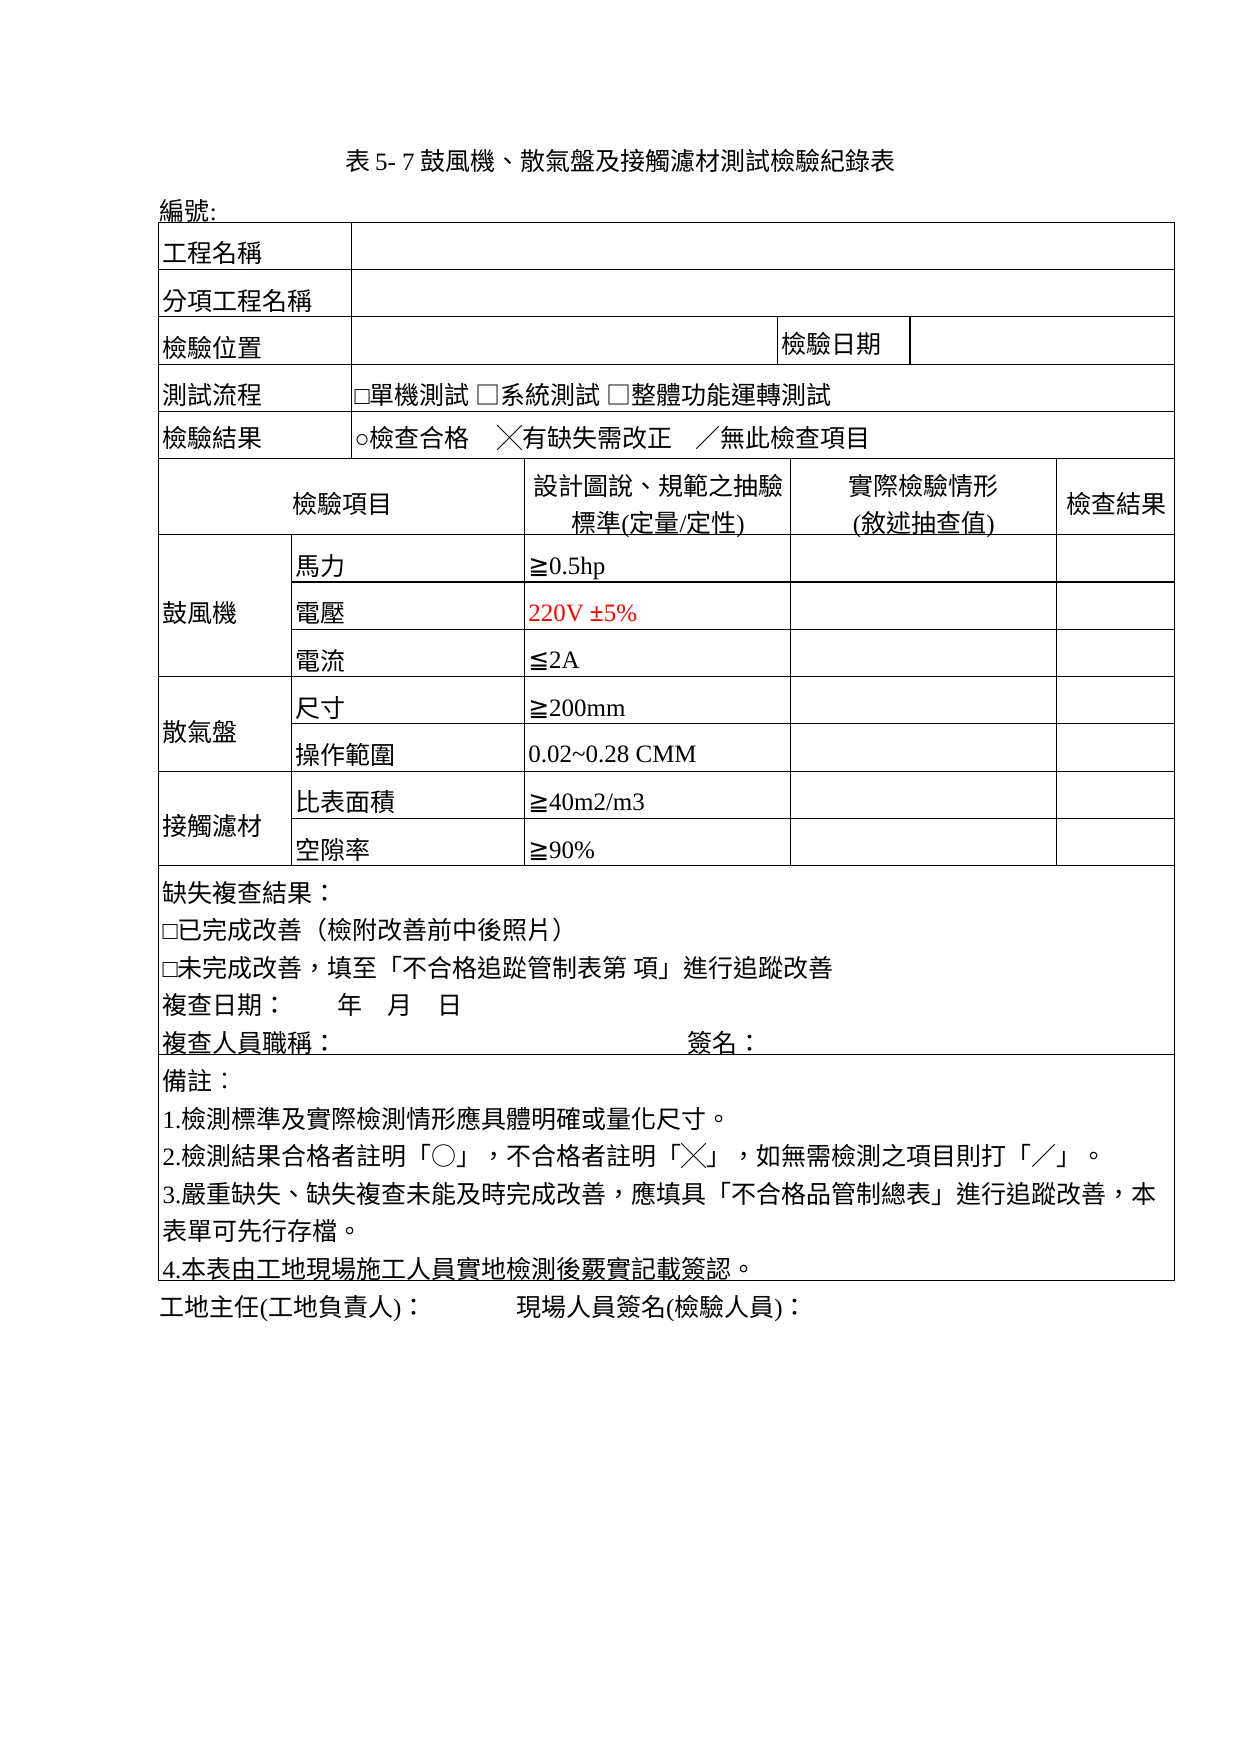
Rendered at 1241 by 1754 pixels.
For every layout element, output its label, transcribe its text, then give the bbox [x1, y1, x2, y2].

subtitle 表5- 7 鼓風機、散氣盤及接觸濾材測試檢驗紀錄表 [159, 134, 1081, 172]
table_cell 檢驗位置 [159, 317, 351, 363]
table_cell [352, 270, 1174, 316]
table_cell 馬力 [292, 535, 524, 581]
table_cell 實際檢驗情形 (敘述抽查值) [791, 459, 1056, 534]
table_cell [1057, 677, 1174, 723]
table_cell [791, 677, 1056, 723]
table_cell 比表面積 [292, 772, 524, 818]
table_cell [791, 583, 1056, 629]
table_cell [1057, 583, 1174, 629]
table_cell □單機測試 □系統測試 □整體功能運轉測試 [352, 365, 1174, 411]
table_cell ○檢查合格 ╳有缺失需改正 ／無此檢查項目 [352, 412, 1174, 458]
table_cell 操作範圍 [292, 724, 524, 771]
table_cell 設計圖說、規範之抽驗標準(定量/定性) [525, 459, 790, 534]
table_cell 鼓風機 [159, 535, 291, 676]
table_cell 散氣盤 [159, 677, 291, 771]
table_cell 備註︰ 1.檢測標準及實際檢測情形應具體明確或量化尺寸。 2.檢測結果合格者註明「○」，不合格者註明「╳」，如無需檢測之項目則打「／」。 3.嚴重缺失、缺失複查未能及時完成改善，應填具「不合格品管制總表」進行追蹤改善，本表單可先行存檔。 4.本表由工地現場施工人員實地檢測後覈實記載簽認。 [159, 1055, 1174, 1280]
table_cell 檢驗日期 [778, 317, 909, 363]
table_cell 220V ±5% [525, 583, 790, 629]
table_cell [352, 317, 777, 363]
table_cell 0.02~0.28 CMM [525, 724, 790, 771]
table_cell [1057, 724, 1174, 771]
table_cell [1057, 630, 1174, 676]
table_cell 檢驗結果 [159, 412, 351, 458]
table_cell 空隙率 [292, 819, 524, 865]
table_cell [911, 317, 1174, 363]
table_cell 接觸濾材 [159, 772, 291, 865]
table_cell ≧90% [525, 819, 790, 865]
table_cell 尺寸 [292, 677, 524, 723]
table_cell [791, 535, 1056, 581]
table_cell ≦2A [525, 630, 790, 676]
table_cell ≧0.5hp [525, 535, 790, 581]
table_cell [791, 724, 1056, 771]
table_cell 檢查結果 [1057, 459, 1174, 534]
table_cell 分項工程名稱 [159, 270, 351, 316]
table_cell [791, 819, 1056, 865]
table_cell 檢驗項目 [159, 459, 524, 534]
table_cell ≧40m2/m3 [525, 772, 790, 818]
table_header 工程名稱 [159, 223, 351, 269]
table_cell 測試流程 [159, 365, 351, 411]
table_cell [1057, 819, 1174, 865]
text 編號: [159, 184, 1081, 222]
table_cell ≧200mm [525, 677, 790, 723]
table_header [352, 223, 1174, 269]
table_cell [1057, 535, 1174, 581]
table_cell 缺失複查結果： □已完成改善（檢附改善前中後照片） □未完成改善，填至「不合格追踨管制表第 項」進行追蹤改善 複查日期： 年 月 日 複查人員職稱： 簽名： [159, 866, 1174, 1054]
table_cell [791, 772, 1056, 818]
table_cell [791, 630, 1056, 676]
table_cell 電壓 [292, 583, 524, 629]
table_cell [1057, 772, 1174, 818]
text 工地主任(工地負責人)： 現場人員簽名(檢驗人員)： [159, 1281, 1081, 1318]
table_cell 電流 [292, 630, 524, 676]
